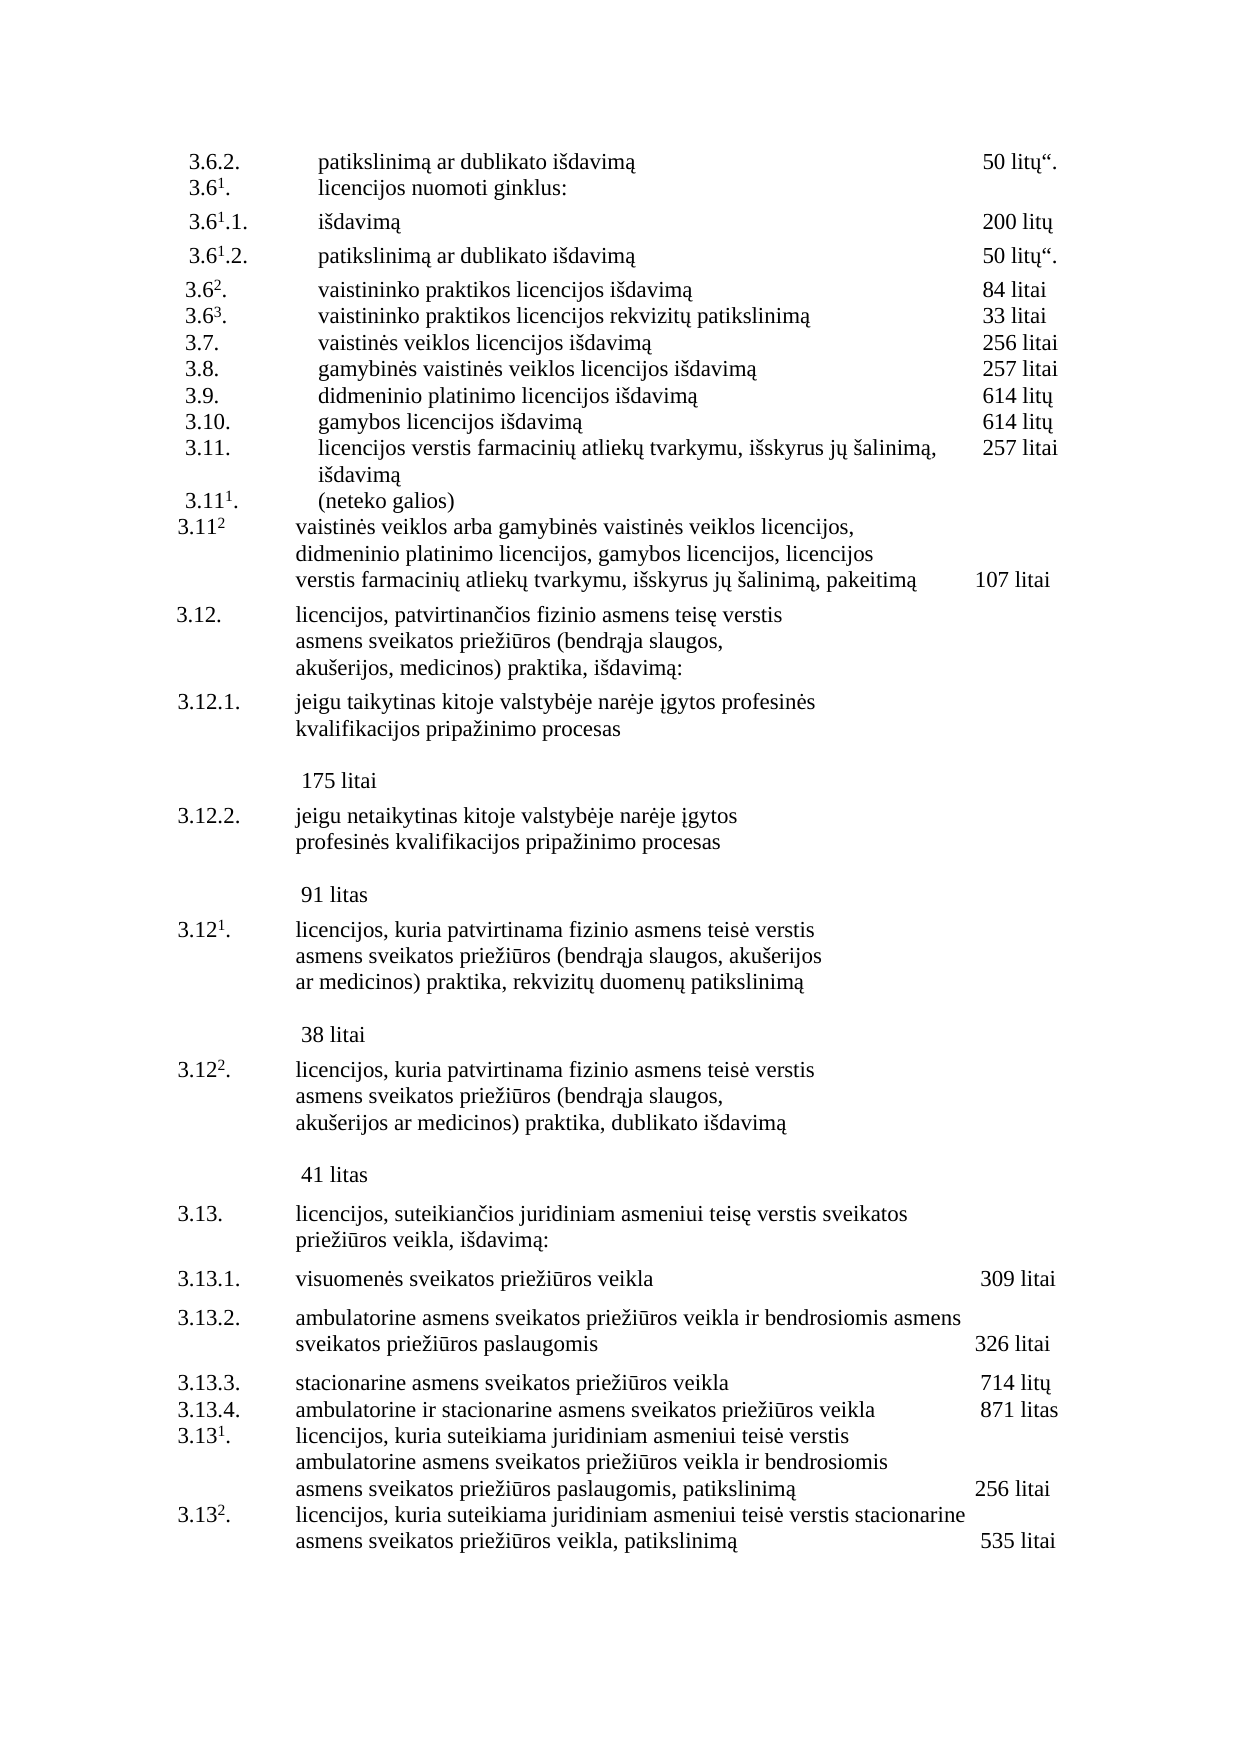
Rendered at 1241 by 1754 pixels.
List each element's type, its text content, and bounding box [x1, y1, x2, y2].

table_cell 3.61.1. [177, 208, 307, 242]
table_cell 3.6.2. [177, 148, 307, 174]
table_cell gamybos licencijos išdavimą [307, 408, 971, 434]
table_cell licencijos nuomoti ginklus: [307, 174, 971, 208]
table_cell vaistininko praktikos licencijos rekvizitų patikslinimą [307, 303, 971, 329]
text 3.13. licencijos, suteikiančios juridiniam asmeniui teisę verstis sveikatos priežiūros veikla, išdavimą: [177, 1200, 974, 1253]
text 3.12. licencijos, patvirtinančios fizinio asmens teisę verstis asmens sveikatos priežiūros (bendrąja slaugos, akušerijos, medicinos) praktika, išdavimą: [176, 601, 827, 680]
table_cell 3.61.2. [177, 242, 307, 276]
table_cell 50 litų“. [971, 148, 1133, 174]
text 3.132. licencijos, kuria suteikiama juridiniam asmeniui teisė verstis stacionarine asmens sveikatos priežiūros veikla, patikslinimą 535 litai [177, 1501, 1122, 1554]
text 3.13.2. ambulatorine asmens sveikatos priežiūros veikla ir bendrosiomis asmens sveikatos priežiūros paslaugomis 326 litai [177, 1304, 1122, 1357]
table_cell [971, 487, 1133, 513]
text 3.131. licencijos, kuria suteikiama juridiniam asmeniui teisė verstis [177, 1422, 1122, 1448]
text 3.112 vaistinės veiklos arba gamybinės vaistinės veiklos licencijos, [177, 513, 1122, 540]
table_cell [971, 174, 1133, 208]
table_cell 200 litų [971, 208, 1133, 242]
table_cell gamybinės vaistinės veiklos licencijos išdavimą [307, 355, 971, 382]
table_cell 257 litai [971, 434, 1133, 487]
text 3.12.1. jeigu taikytinas kitoje valstybėje narėje įgytos profesinės kvalifikacijos pripažinimo procesas 175 litai [177, 688, 827, 794]
table_cell 614 litų [971, 382, 1133, 408]
text 3.121. licencijos, kuria patvirtinama fizinio asmens teisė verstis asmens sveikatos priežiūros (bendrąja slaugos, akušerijos ar medicinos) praktika, rekvizitų duomenų patikslinimą 38 litai [177, 916, 827, 1047]
table_cell 614 litų [971, 408, 1133, 434]
text verstis farmacinių atliekų tvarkymu, išskyrus jų šalinimą, pakeitimą 107 litai [177, 566, 1122, 592]
table_cell 3.61. [177, 174, 307, 208]
text 3.122. licencijos, kuria patvirtinama fizinio asmens teisė verstis asmens sveikatos priežiūros (bendrąja slaugos, akušerijos ar medicinos) praktika, dublikato išdavimą 41 litas [177, 1056, 827, 1188]
text 3.13.3. stacionarine asmens sveikatos priežiūros veikla 714 litų [177, 1369, 1122, 1396]
text 3.13.4. ambulatorine ir stacionarine asmens sveikatos priežiūros veikla 871 litas [177, 1396, 1122, 1422]
table_cell 33 litai [971, 303, 1133, 329]
table_cell patikslinimą ar dublikato išdavimą [307, 242, 971, 276]
table_cell didmeninio platinimo licencijos išdavimą [307, 382, 971, 408]
table_cell licencijos verstis farmacinių atliekų tvarkymu, išskyrus jų šalinimą, išdavimą [307, 434, 971, 487]
text 3.12.2. jeigu netaikytinas kitoje valstybėje narėje įgytos profesinės kvalifikacijos pripažinimo procesas 91 litas [177, 802, 827, 907]
text didmeninio platinimo licencijos, gamybos licencijos, licencijos [177, 540, 1122, 566]
text asmens sveikatos priežiūros paslaugomis, patikslinimą 256 litai [177, 1475, 1122, 1501]
table_cell 256 litai [971, 329, 1133, 355]
text ambulatorine asmens sveikatos priežiūros veikla ir bendrosiomis [177, 1448, 1122, 1475]
table_cell 3.10. [174, 408, 307, 434]
table_cell 3.111. [174, 487, 307, 513]
table_cell 3.11. [174, 434, 307, 487]
table_cell 3.8. [174, 355, 307, 382]
text 3.13.1. visuomenės sveikatos priežiūros veikla 309 litai [177, 1265, 1122, 1292]
table_cell 50 litų“. [971, 242, 1133, 276]
table_cell 3.7. [174, 329, 307, 355]
table_cell 84 litai [971, 276, 1133, 303]
table_cell 3.62. [174, 276, 307, 303]
table_cell vaistininko praktikos licencijos išdavimą [307, 276, 971, 303]
table_cell išdavimą [307, 208, 971, 242]
table_cell 257 litai [971, 355, 1133, 382]
table_cell vaistinės veiklos licencijos išdavimą [307, 329, 971, 355]
table_cell 3.63. [174, 303, 307, 329]
table_cell (neteko galios) [307, 487, 971, 513]
table_cell 3.9. [174, 382, 307, 408]
table_cell patikslinimą ar dublikato išdavimą [307, 148, 971, 174]
